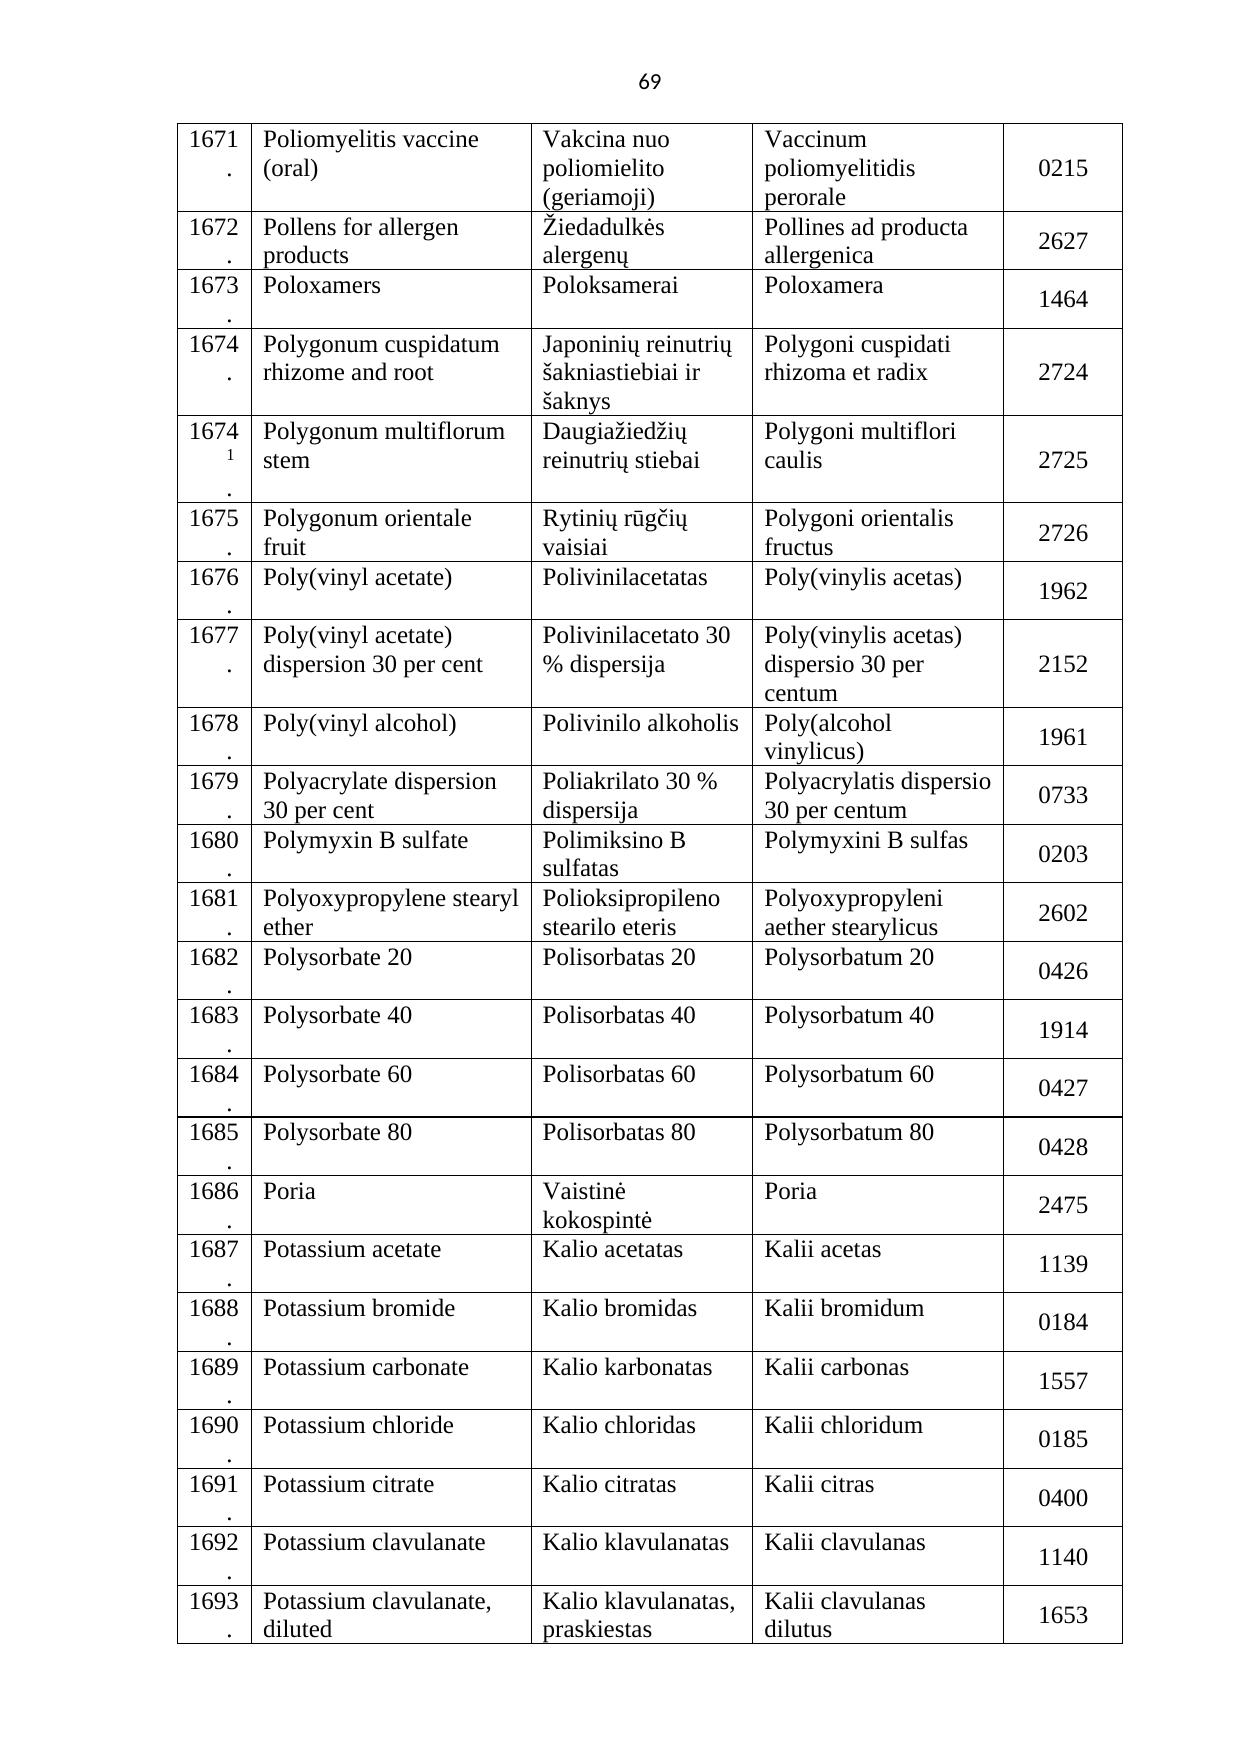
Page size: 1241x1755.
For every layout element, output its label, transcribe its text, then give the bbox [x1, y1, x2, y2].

table_cell Poly(vinylis acetas) [753, 562, 1003, 619]
table_cell 2724 [1004, 329, 1122, 415]
table_cell Poloxamers [252, 270, 531, 328]
table_cell 1680. [178, 825, 251, 882]
table_cell 1675. [178, 503, 251, 561]
table_cell 2602 [1004, 883, 1122, 941]
table_cell 1671. [178, 124, 251, 211]
table_cell Kalii carbonas [753, 1352, 1003, 1409]
table_cell Kalii bromidum [753, 1293, 1003, 1351]
table_cell Pollens for allergen products [252, 212, 531, 269]
table_cell Polioksipropileno stearilo eteris [532, 883, 752, 941]
table_cell 1557 [1004, 1352, 1122, 1409]
table_cell Polysorbatum 80 [753, 1118, 1003, 1175]
table_cell 0426 [1004, 942, 1122, 999]
table_cell 16741. [178, 416, 251, 502]
table_cell Kalii acetas [753, 1235, 1003, 1292]
table_cell 1678. [178, 708, 251, 765]
table_cell 0400 [1004, 1469, 1122, 1526]
table_cell 1677. [178, 620, 251, 707]
table_cell Potassium clavulanate [252, 1527, 531, 1585]
table_cell 1691. [178, 1469, 251, 1526]
table_cell Kalii clavulanas [753, 1527, 1003, 1585]
table_cell 1689. [178, 1352, 251, 1409]
table_cell Potassium citrate [252, 1469, 531, 1526]
table_cell Polisorbatas 60 [532, 1059, 752, 1116]
table_cell 1692. [178, 1527, 251, 1585]
table_cell Polygoni orientalis fructus [753, 503, 1003, 561]
table_cell 1690. [178, 1410, 251, 1468]
table_cell 1688. [178, 1293, 251, 1351]
table_cell Polisorbatas 80 [532, 1118, 752, 1175]
table_cell 1962 [1004, 562, 1122, 619]
table_cell Polysorbatum 60 [753, 1059, 1003, 1116]
table_cell Polivinilacetato 30 % dispersija [532, 620, 752, 707]
table_cell Poly(vinyl acetate) [252, 562, 531, 619]
table_cell 0185 [1004, 1410, 1122, 1468]
table_cell 0733 [1004, 766, 1122, 824]
table_cell 2475 [1004, 1176, 1122, 1233]
table_cell Polyoxypropyleni aether stearylicus [753, 883, 1003, 941]
table_cell Polysorbatum 20 [753, 942, 1003, 999]
table_cell Potassium acetate [252, 1235, 531, 1292]
table_cell Poly(alcohol vinylicus) [753, 708, 1003, 765]
table_cell 1140 [1004, 1527, 1122, 1585]
table_cell Polyacrylatis dispersio 30 per centum [753, 766, 1003, 824]
table_cell Poloksamerai [532, 270, 752, 328]
table_cell Polysorbate 60 [252, 1059, 531, 1116]
table_cell Polygonum multiflorum stem [252, 416, 531, 502]
table_cell Žiedadulkės alergenų [532, 212, 752, 269]
table_cell 1685. [178, 1118, 251, 1175]
table_cell Poly(vinylis acetas) dispersio 30 per centum [753, 620, 1003, 707]
table_cell Polimiksino B sulfatas [532, 825, 752, 882]
table_cell Kalio bromidas [532, 1293, 752, 1351]
table_cell Kalio klavulanatas [532, 1527, 752, 1585]
table_cell 0427 [1004, 1059, 1122, 1116]
table_cell Polisorbatas 40 [532, 1000, 752, 1058]
table_cell Polisorbatas 20 [532, 942, 752, 999]
table_cell 1676. [178, 562, 251, 619]
table_cell Polygonum orientale fruit [252, 503, 531, 561]
table_cell 1687. [178, 1235, 251, 1292]
table_cell Polivinilacetatas [532, 562, 752, 619]
table_cell Potassium clavulanate, diluted [252, 1586, 531, 1643]
table_cell Poliakrilato 30 % dispersija [532, 766, 752, 824]
table_cell Kalio karbonatas [532, 1352, 752, 1409]
table_cell Polysorbate 80 [252, 1118, 531, 1175]
table_cell 1674. [178, 329, 251, 415]
table_cell Kalio citratas [532, 1469, 752, 1526]
table_cell Polygoni multiflori caulis [753, 416, 1003, 502]
table_cell Vaistinė kokospintė [532, 1176, 752, 1233]
table_cell 1683. [178, 1000, 251, 1058]
table_cell Poloxamera [753, 270, 1003, 328]
table_cell Kalii chloridum [753, 1410, 1003, 1468]
table_cell Polysorbate 20 [252, 942, 531, 999]
table_cell 1914 [1004, 1000, 1122, 1058]
table_cell 1961 [1004, 708, 1122, 765]
table_cell Kalio chloridas [532, 1410, 752, 1468]
table_cell Kalii clavulanas dilutus [753, 1586, 1003, 1643]
table_cell Japoninių reinutrių šakniastiebiai ir šaknys [532, 329, 752, 415]
table_cell 2725 [1004, 416, 1122, 502]
table_cell Polyacrylate dispersion 30 per cent [252, 766, 531, 824]
table_cell 1682. [178, 942, 251, 999]
table_cell 1673. [178, 270, 251, 328]
table_cell 2726 [1004, 503, 1122, 561]
table_cell 1672. [178, 212, 251, 269]
table_cell 2627 [1004, 212, 1122, 269]
table_cell Pollines ad producta allergenica [753, 212, 1003, 269]
table_cell 0203 [1004, 825, 1122, 882]
table_cell Polymyxin B sulfate [252, 825, 531, 882]
table_cell Polygonum cuspidatum rhizome and root [252, 329, 531, 415]
table_cell Daugiažiedžių reinutrių stiebai [532, 416, 752, 502]
table_cell Polivinilo alkoholis [532, 708, 752, 765]
table_cell 1653 [1004, 1586, 1122, 1643]
table_cell Potassium carbonate [252, 1352, 531, 1409]
table_cell 1681. [178, 883, 251, 941]
table_cell Kalii citras [753, 1469, 1003, 1526]
table_cell Poly(vinyl alcohol) [252, 708, 531, 765]
table_cell Polyoxypropylene stearyl ether [252, 883, 531, 941]
table_cell 1139 [1004, 1235, 1122, 1292]
table_cell Kalio klavulanatas, praskiestas [532, 1586, 752, 1643]
table_cell Polysorbatum 40 [753, 1000, 1003, 1058]
table_cell Polygoni cuspidati rhizoma et radix [753, 329, 1003, 415]
table_cell Poria [753, 1176, 1003, 1233]
table_cell Potassium chloride [252, 1410, 531, 1468]
table_cell 1679. [178, 766, 251, 824]
table_cell Vaccinum poliomyelitidis perorale [753, 124, 1003, 211]
table_cell Poly(vinyl acetate) dispersion 30 per cent [252, 620, 531, 707]
table_cell Vakcina nuo poliomielito (geriamoji) [532, 124, 752, 211]
table_cell 0184 [1004, 1293, 1122, 1351]
table_cell 2152 [1004, 620, 1122, 707]
table_cell Kalio acetatas [532, 1235, 752, 1292]
table_cell 0215 [1004, 124, 1122, 211]
table_cell Polysorbate 40 [252, 1000, 531, 1058]
table_cell Rytinių rūgčių vaisiai [532, 503, 752, 561]
table_cell 1464 [1004, 270, 1122, 328]
table_cell Polymyxini B sulfas [753, 825, 1003, 882]
table_cell 1686. [178, 1176, 251, 1233]
table_cell 1693. [178, 1586, 251, 1643]
table_cell 1684. [178, 1059, 251, 1116]
table_cell Poliomyelitis vaccine (oral) [252, 124, 531, 211]
table_cell Poria [252, 1176, 531, 1233]
table_cell 0428 [1004, 1118, 1122, 1175]
table_cell Potassium bromide [252, 1293, 531, 1351]
